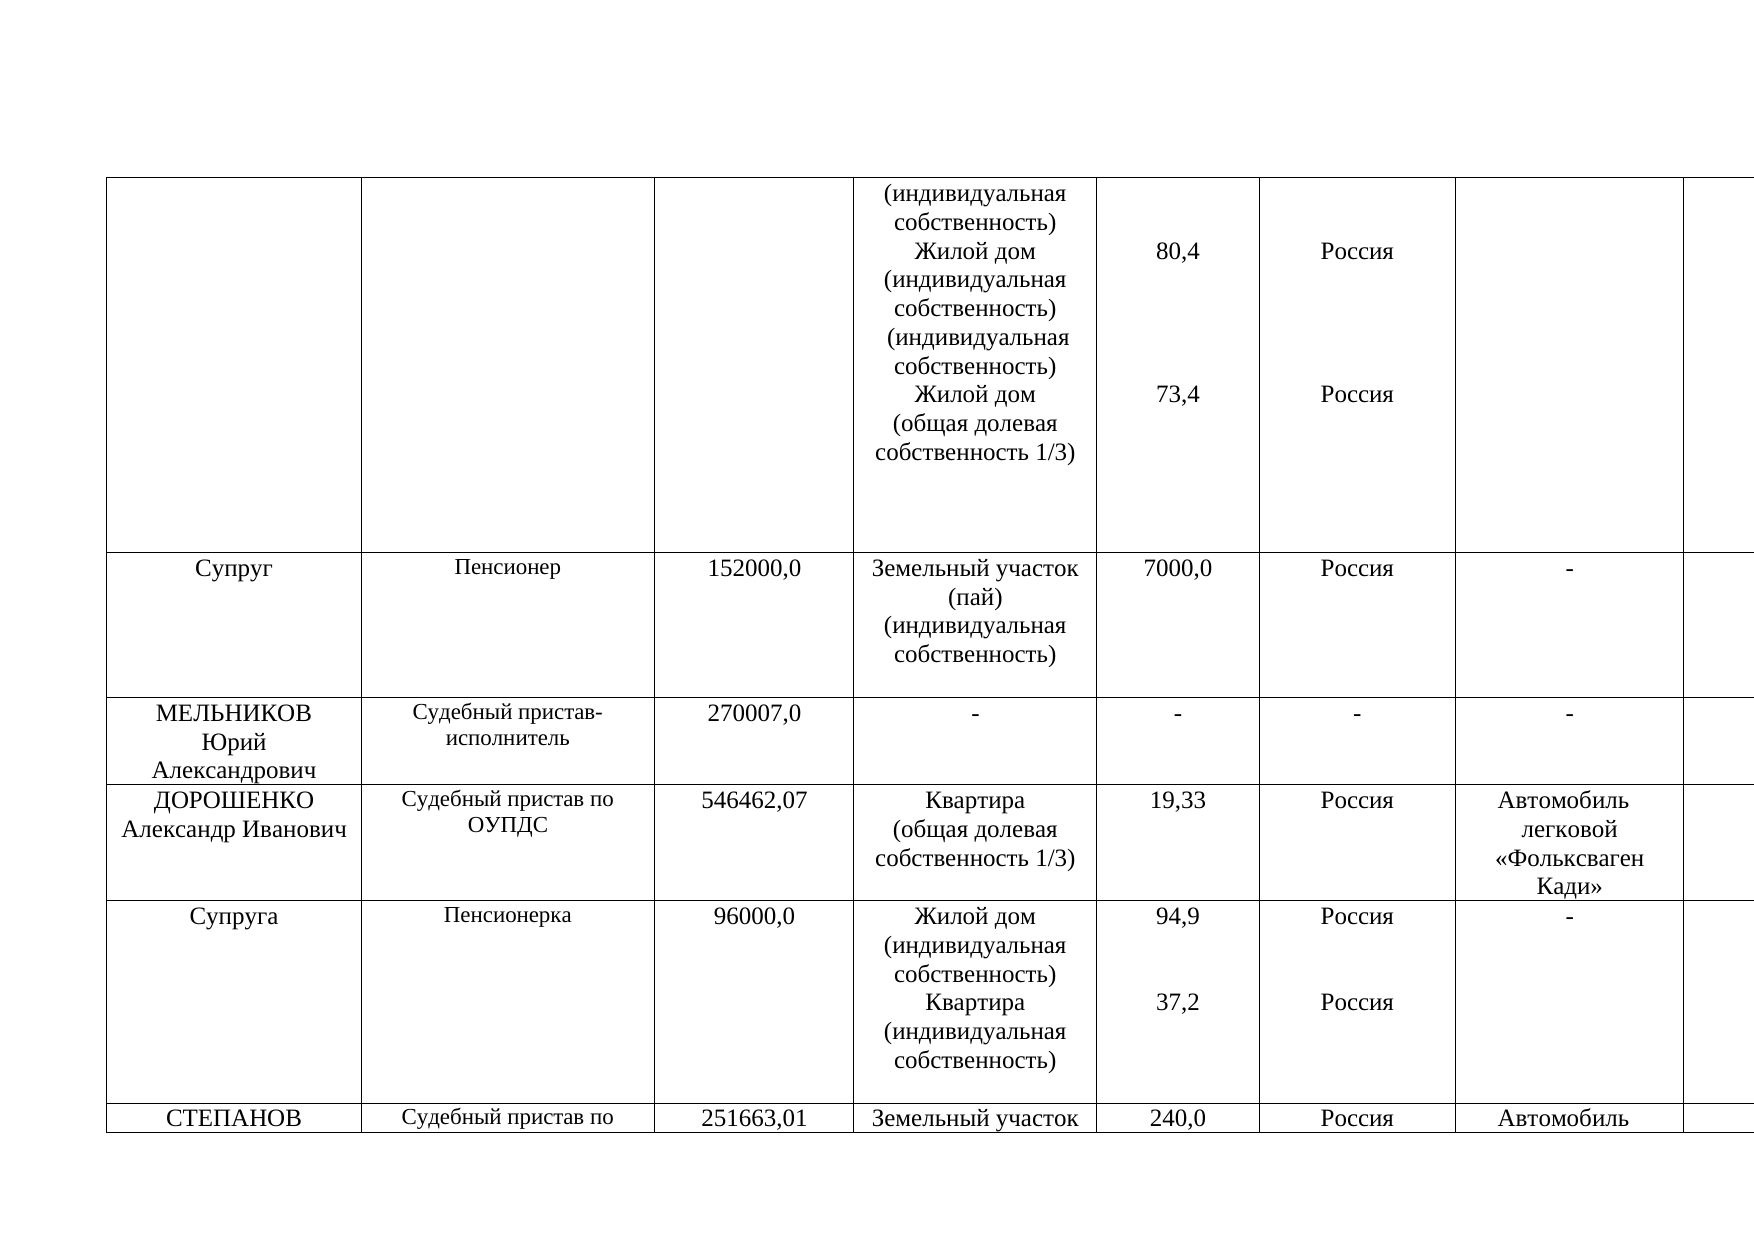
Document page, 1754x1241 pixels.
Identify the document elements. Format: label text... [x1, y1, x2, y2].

table_cell 546462,07 [655, 785, 853, 900]
table_cell Супруга [107, 901, 361, 1102]
table_cell - [1456, 553, 1683, 697]
table_cell Россия Россия [1260, 178, 1455, 552]
table_cell 240,0 [1097, 1104, 1259, 1132]
table_cell - [854, 698, 1096, 784]
table_cell - [1097, 698, 1259, 784]
table_cell Пенсионерка [362, 901, 654, 1102]
table_cell Автомобиль [1456, 1104, 1683, 1132]
table_cell [362, 178, 654, 552]
table_cell [1684, 553, 1754, 697]
table_cell - [1456, 698, 1683, 784]
table_cell [1684, 698, 1754, 784]
table_cell Земельный участок [854, 1104, 1096, 1132]
table_cell (индивидуальная собственность) Жилой дом (индивидуальная собственность) (индивидуальная собственность) Жилой дом (общая долевая собственность 1/3) [854, 178, 1096, 552]
table_cell Автомобиль легковой «Фольксваген Кади» [1456, 785, 1683, 900]
table_cell 19,33 [1097, 785, 1259, 900]
table_cell Россия Россия [1260, 901, 1455, 1102]
table_cell Россия [1260, 785, 1455, 900]
table_cell - [1260, 698, 1455, 784]
table_cell Жилой дом (индивидуальная собственность) Квартира (индивидуальная собственность) [854, 901, 1096, 1102]
table_cell [1684, 1104, 1754, 1132]
table_cell 7000,0 [1097, 553, 1259, 697]
table_cell Пенсионер [362, 553, 654, 697]
table_cell [107, 178, 361, 552]
table_cell 270007,0 [655, 698, 853, 784]
table_cell 96000,0 [655, 901, 853, 1102]
table_cell Судебный пристав-исполнитель [362, 698, 654, 784]
table_cell Россия [1260, 553, 1455, 697]
table_cell - [1456, 901, 1683, 1102]
table_cell [1684, 901, 1754, 1102]
table_cell [1684, 178, 1754, 552]
table_cell СТЕПАНОВ [107, 1104, 361, 1132]
table_cell 152000,0 [655, 553, 853, 697]
table_cell 94,9 37,2 [1097, 901, 1259, 1102]
table_cell Судебный пристав по [362, 1104, 654, 1132]
table_cell Земельный участок (пай) (индивидуальная собственность) [854, 553, 1096, 697]
table_cell Россия [1260, 1104, 1455, 1132]
table_cell Судебный пристав по ОУПДС [362, 785, 654, 900]
table_cell - [1456, 178, 1683, 552]
table_cell 80,4 73,4 [1097, 178, 1259, 552]
table_cell ДОРОШЕНКО Александр Иванович [107, 785, 361, 900]
table_cell МЕЛЬНИКОВ Юрий Александрович [107, 698, 361, 784]
table_cell Супруг [107, 553, 361, 697]
table_cell Квартира (общая долевая собственность 1/3) [854, 785, 1096, 900]
table_cell 251663,01 [655, 1104, 853, 1132]
table_cell [1684, 785, 1754, 900]
table_cell [655, 178, 853, 552]
